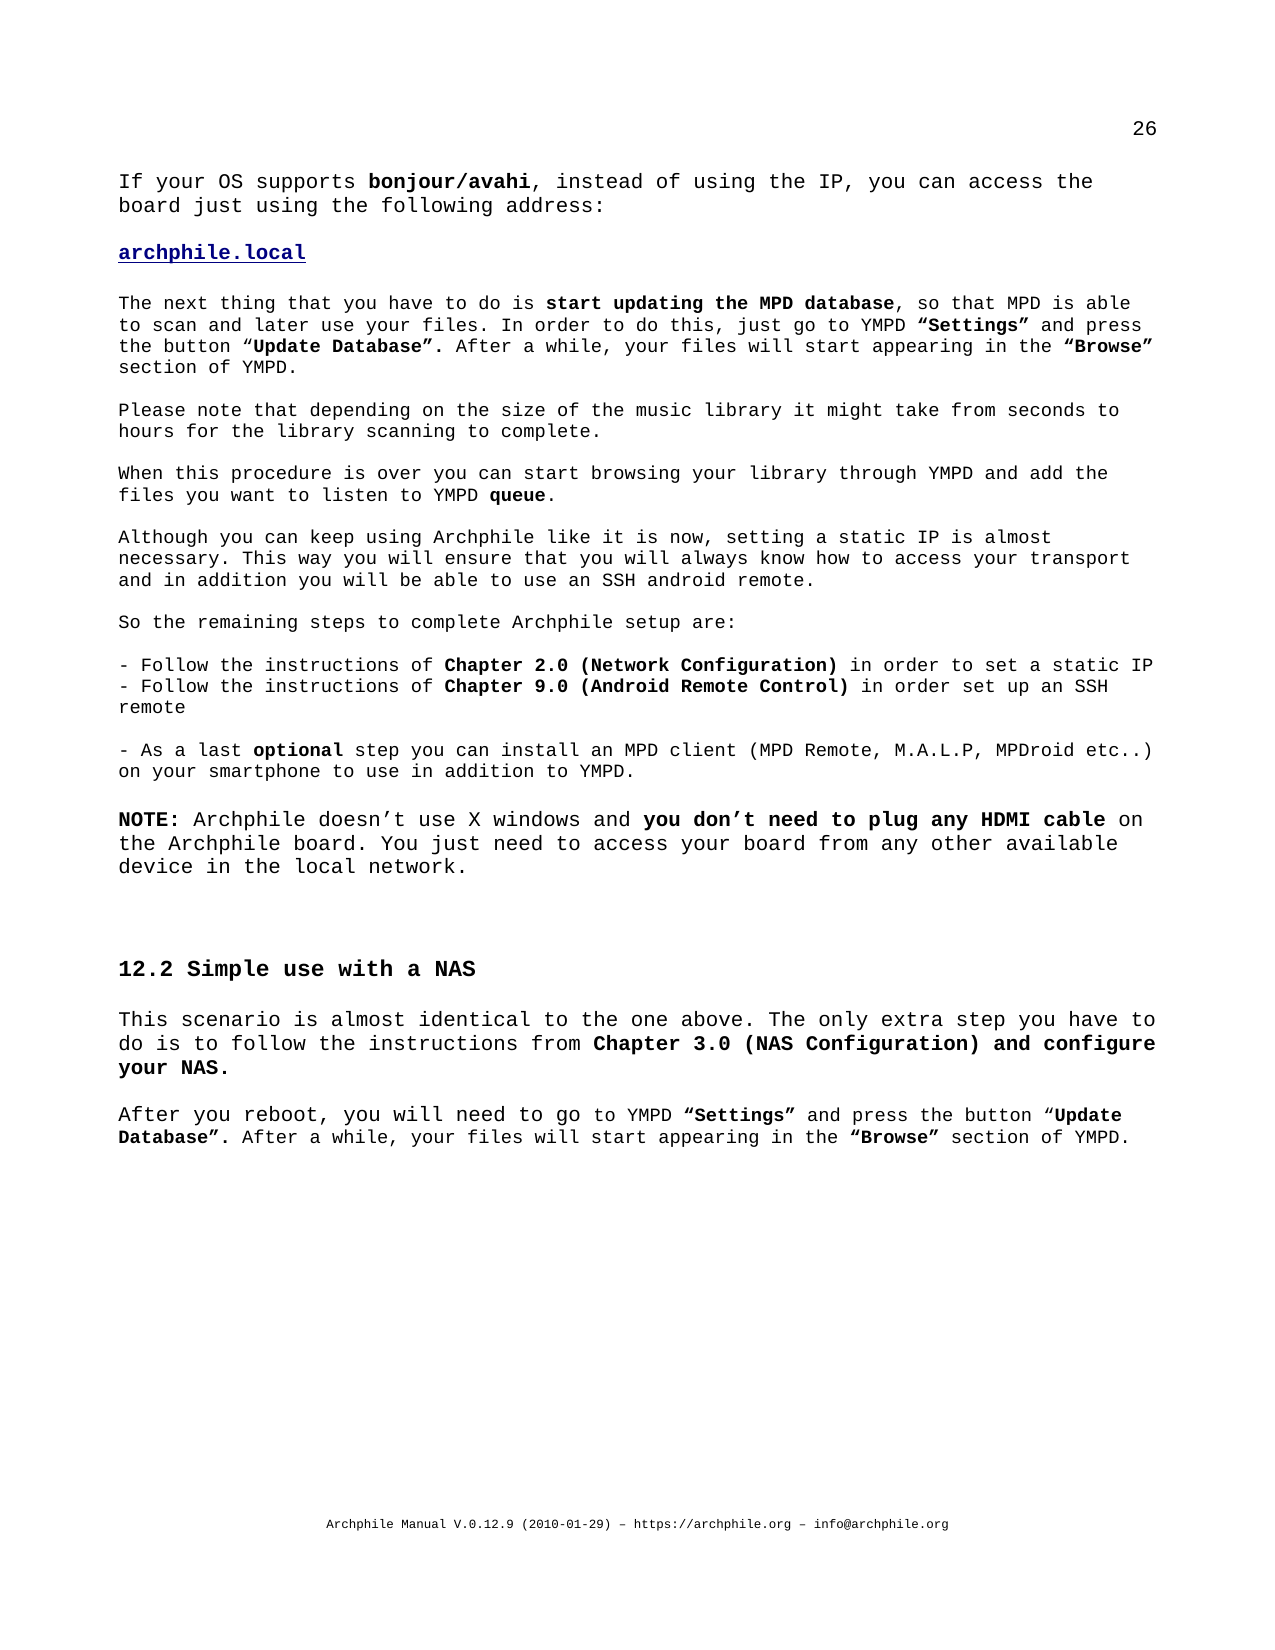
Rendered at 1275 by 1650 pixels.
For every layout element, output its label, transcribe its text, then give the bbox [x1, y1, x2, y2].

text Although you can keep using Archphile like it is now, setting a static IP is almost necessary. This way you will ensure that you will always know how to access your transport and in addition you will be able to use an SSH android remote. [118, 528, 1157, 592]
text NOTE: Archphile doesn’t use X windows and you don’t need to plug any HDMI cable on the Archphile board. You just need to access your board from any other available device in the local network. [118, 809, 1157, 880]
text This scenario is almost identical to the one above. The only extra step you have to do is to follow the instructions from Chapter 3.0 (NAS Configuration) and configure your NAS. [118, 1009, 1157, 1080]
text 12.2 Simple use with a NAS [118, 958, 1157, 983]
text - As a last optional step you can install an MPD client (MPD Remote, M.A.L.P, MPDroid etc..) on your smartphone to use in addition to YMPD. [118, 740, 1157, 783]
text If your OS supports bonjour/avahi, instead of using the IP, you can access the board just using the following address: [118, 171, 1157, 218]
text - Follow the instructions of Chapter 9.0 (Android Remote Control) in order set up an SSH remote [118, 677, 1157, 719]
text The next thing that you have to do is start updating the MPD database, so that MPD is able to scan and later use your files. In order to do this, just go to YMPD “Settings” and press the button “Update Database”. After a while, your files will start appearing in the “Browse” section of YMPD. [118, 294, 1157, 379]
text - Follow the instructions of Chapter 2.0 (Network Configuration) in order to set a static IP [118, 655, 1157, 677]
text After you reboot, you will need to go to YMPD “Settings” and press the button “Update Database”. After a while, your files will start appearing in the “Browse” section of YMPD. [118, 1104, 1157, 1149]
text Please note that depending on the size of the music library it might take from seconds to hours for the library scanning to complete. [118, 400, 1157, 443]
text archphile.local [118, 242, 1157, 266]
text When this procedure is over you can start browsing your library through YMPD and add the files you want to listen to YMPD queue. [118, 464, 1157, 507]
text So the remaining steps to complete Archphile setup are: [118, 613, 1157, 634]
